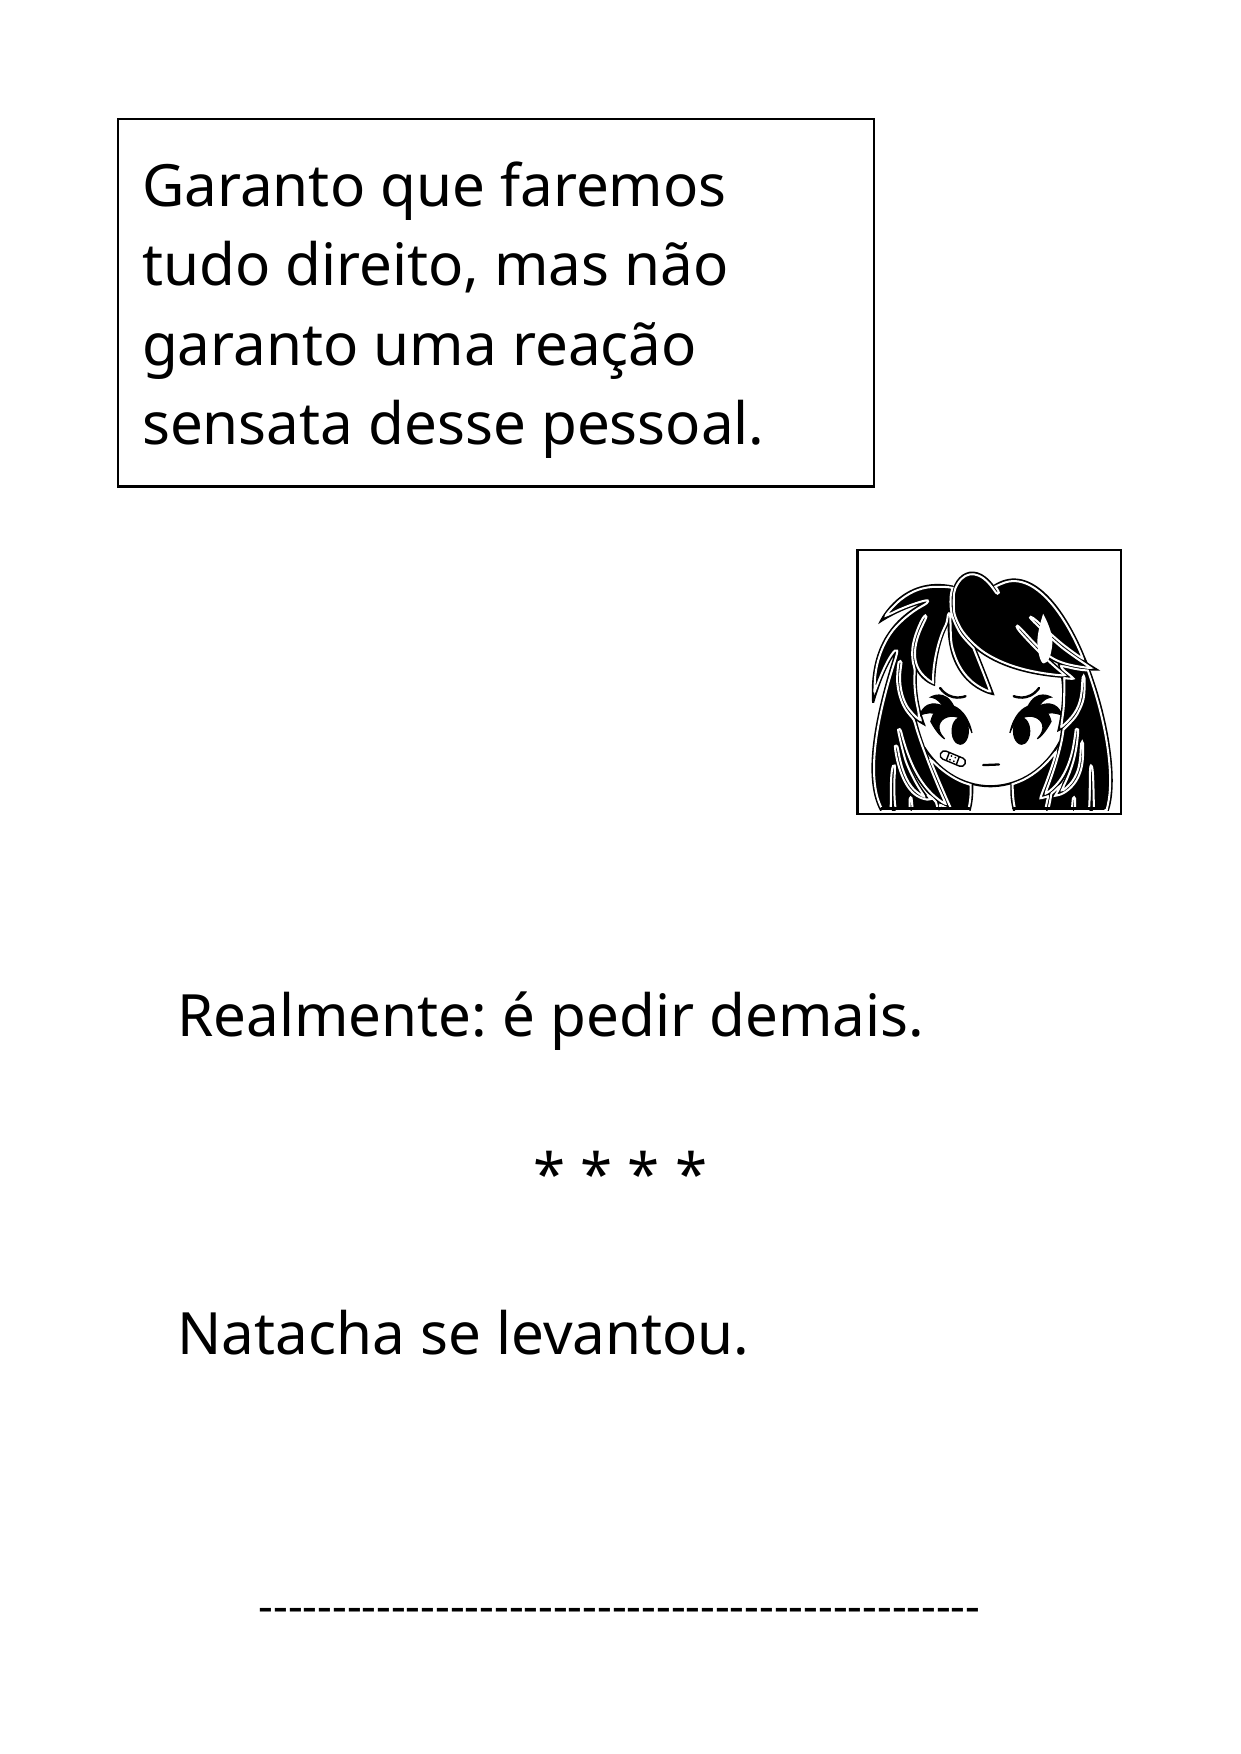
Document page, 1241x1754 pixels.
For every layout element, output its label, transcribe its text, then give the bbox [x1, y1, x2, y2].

table_header Garanto que faremos tudo direito, mas não garanto uma reação sensata desse pessoal. [119, 120, 873, 485]
text * * * * [118, 1133, 1122, 1212]
text Natacha se levantou. [118, 1292, 1122, 1371]
text Realmente: é pedir demais. [118, 974, 1122, 1053]
